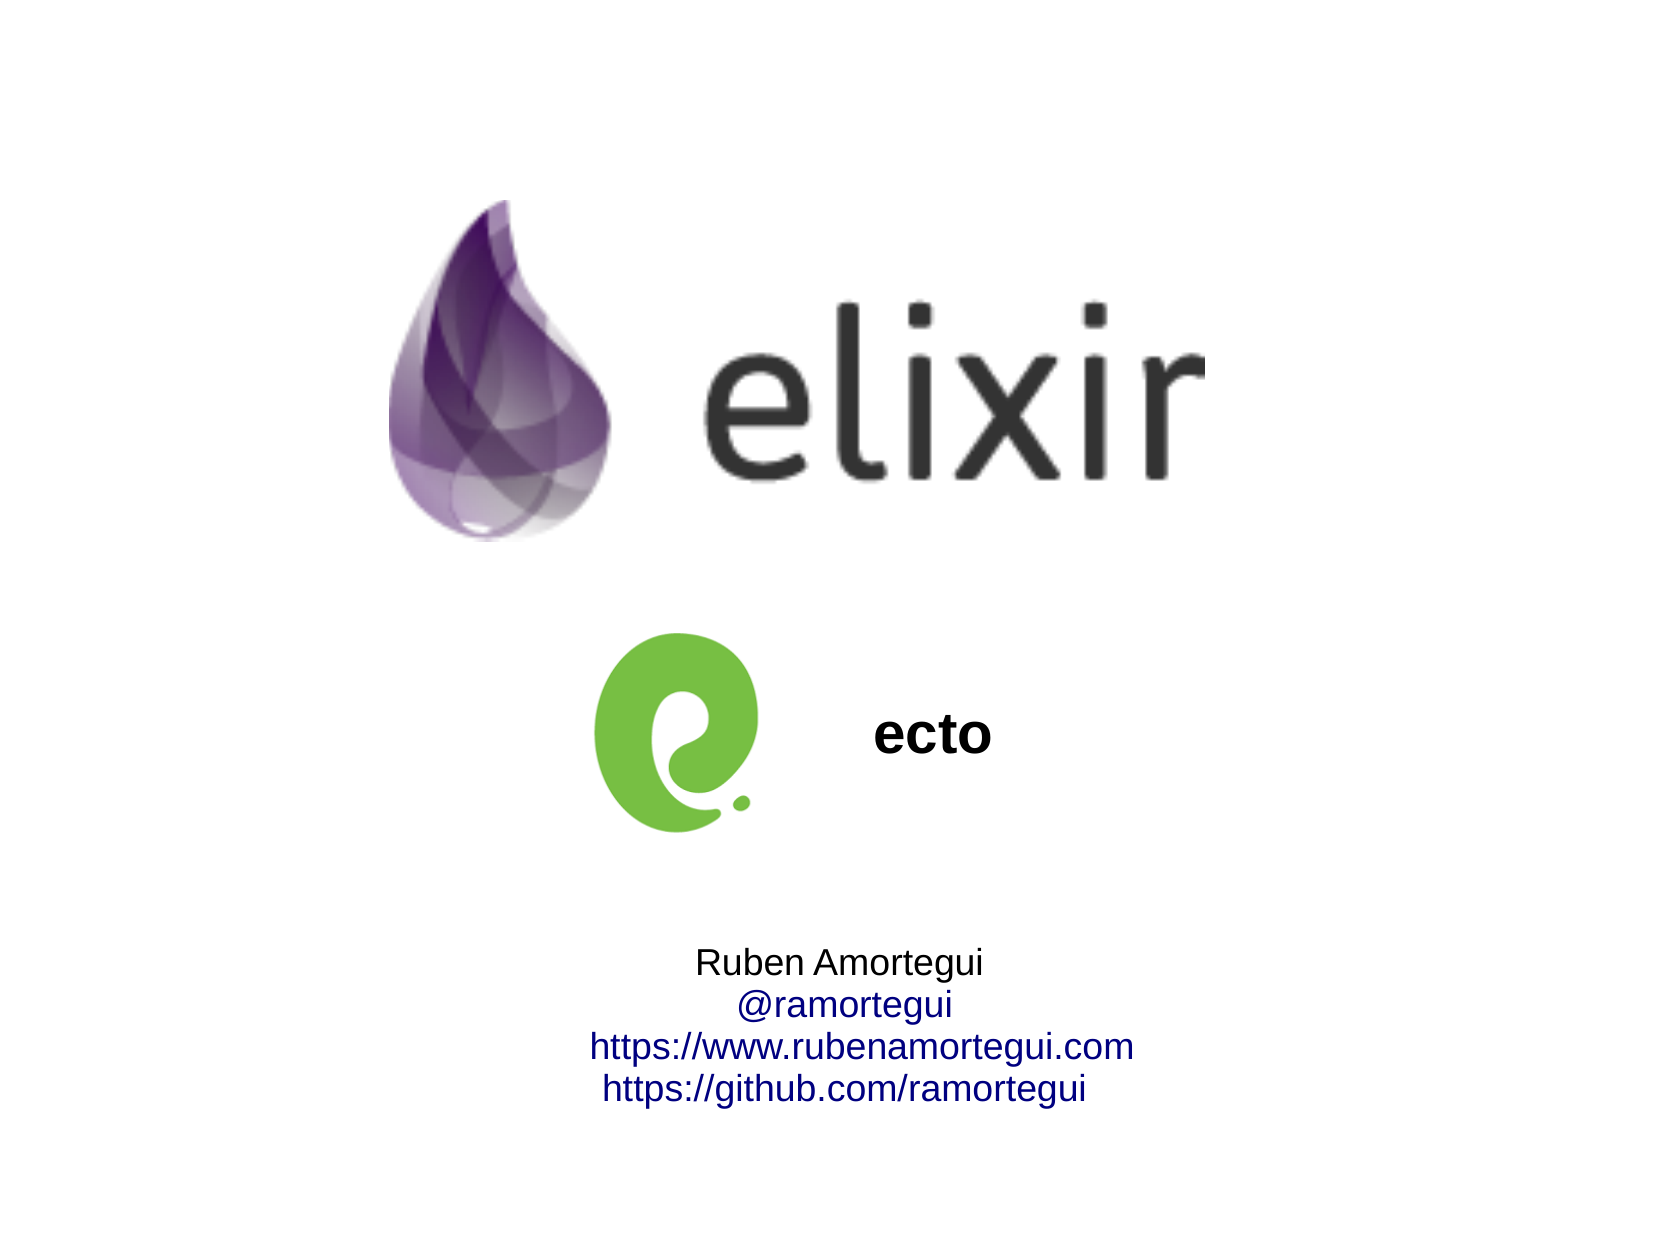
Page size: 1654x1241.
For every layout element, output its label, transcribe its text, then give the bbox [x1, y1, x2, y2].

text_box Ruben Amortegui @ramortegui https://www.rubenamortegui.com https://github.com/ramortegui [200, 850, 1489, 1160]
picture [389, 200, 1205, 542]
picture [563, 619, 792, 848]
text_box ecto [792, 628, 1182, 839]
